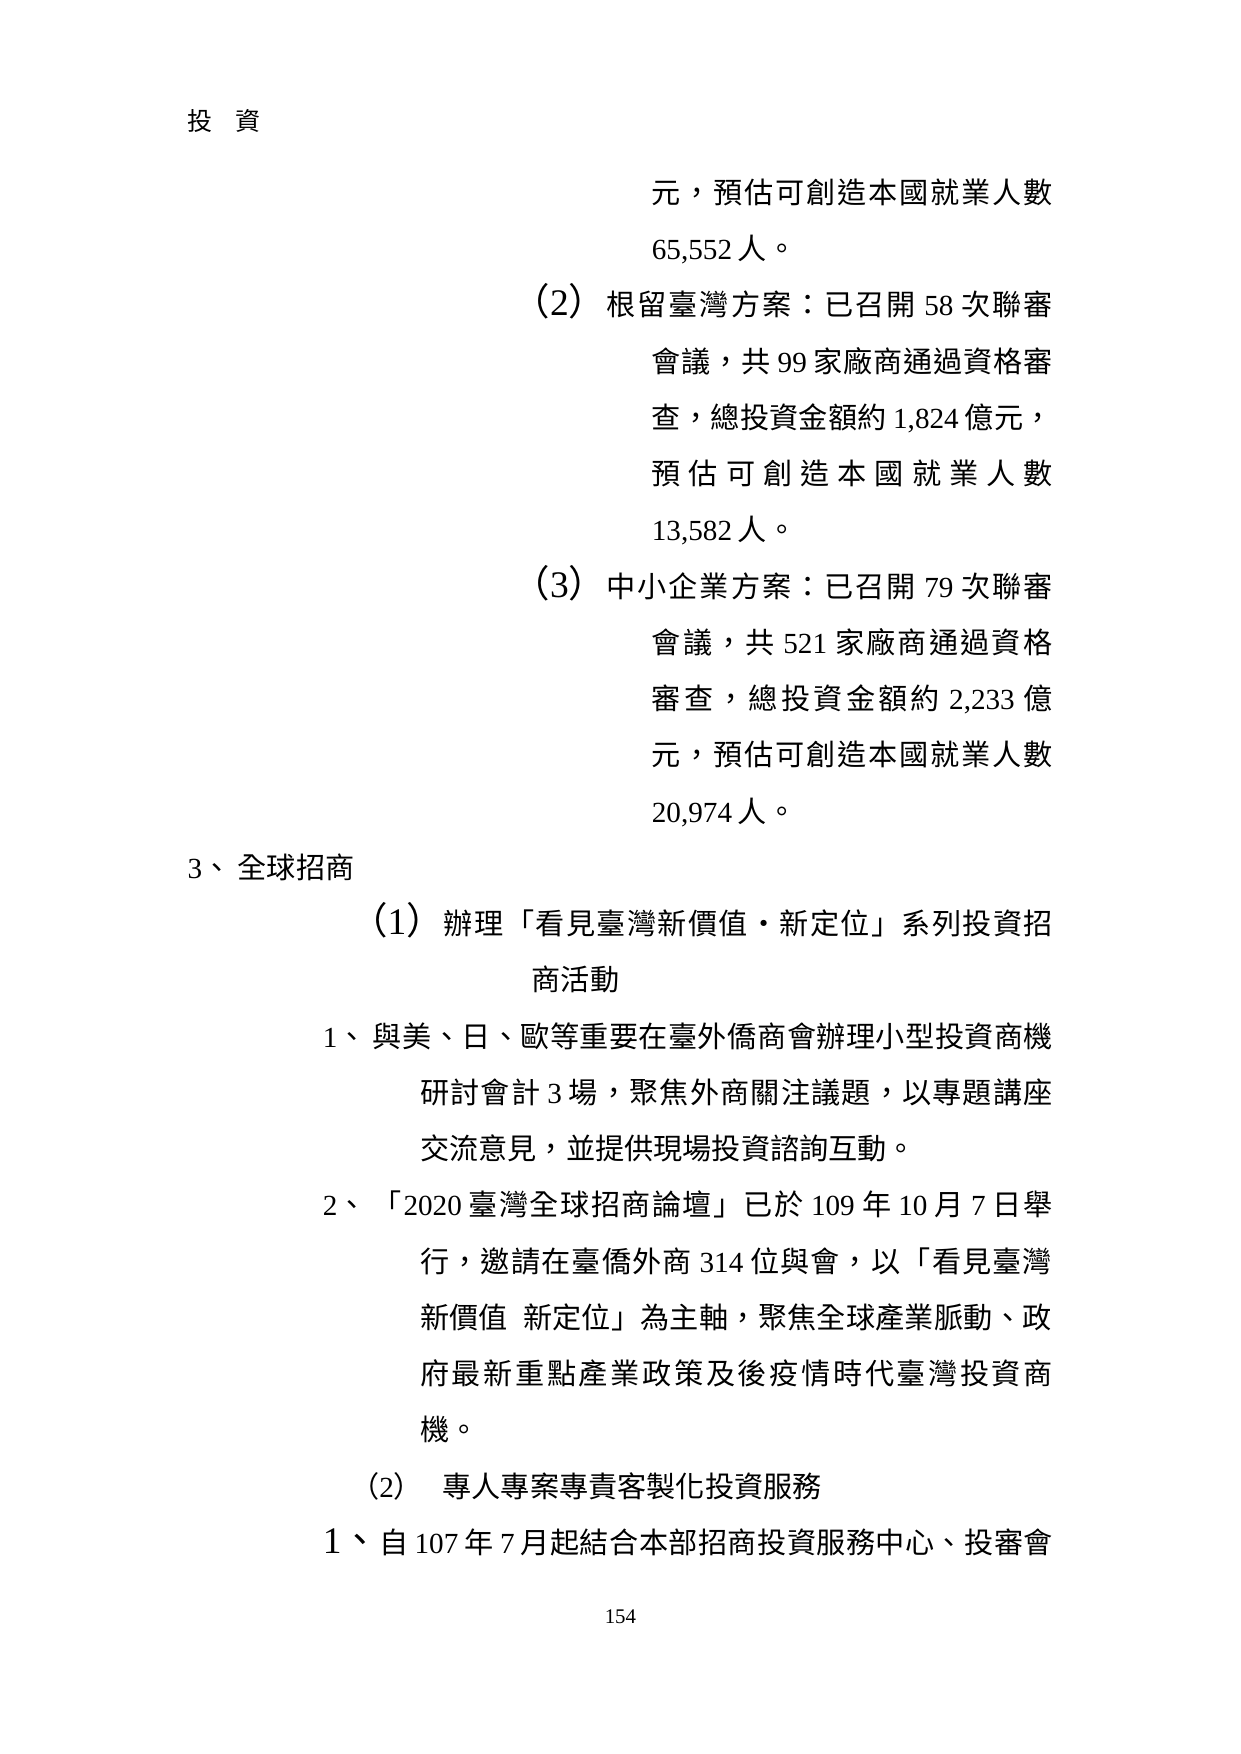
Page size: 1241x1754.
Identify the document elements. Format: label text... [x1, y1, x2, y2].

list 與美、日、歐等重要在臺外僑商會辦理小型投資商機研討會計3場，聚焦外商關注議題，以專題講座交流意見，並提供現場投資諮詢互動。 [323, 1002, 1053, 1171]
list 中小企業方案：已召開79次聯審會議，共521家廠商通過資格審查，總投資金額約2,233億元，預估可創造本國就業人數20,974人。 [512, 552, 1053, 833]
list 全球招商 [187, 833, 1053, 889]
list 根留臺灣方案：已召開58次聯審會議，共99家廠商通過資格審查，總投資金額約1,824億元，預估可創造本國就業人數13,582人。 [512, 271, 1053, 552]
list 「2020臺灣全球招商論壇」已於109年10月7日舉行，邀請在臺僑外商314位與會，以「看見臺灣 新價值 新定位」為主軸，聚焦全球產業脈動、政府最新重點產業政策及後疫情時代臺灣投資商機。 [323, 1171, 1053, 1452]
list 元，預估可創造本國就業人數65,552人。 [512, 158, 1053, 271]
list 專人專案專責客製化投資服務 [350, 1452, 1053, 1508]
list 辦理「看見臺灣新價值‧新定位」系列投資招商活動 [350, 889, 1053, 1002]
list 自107年7月起結合本部招商投資服務中心、投審會 [323, 1508, 1053, 1564]
